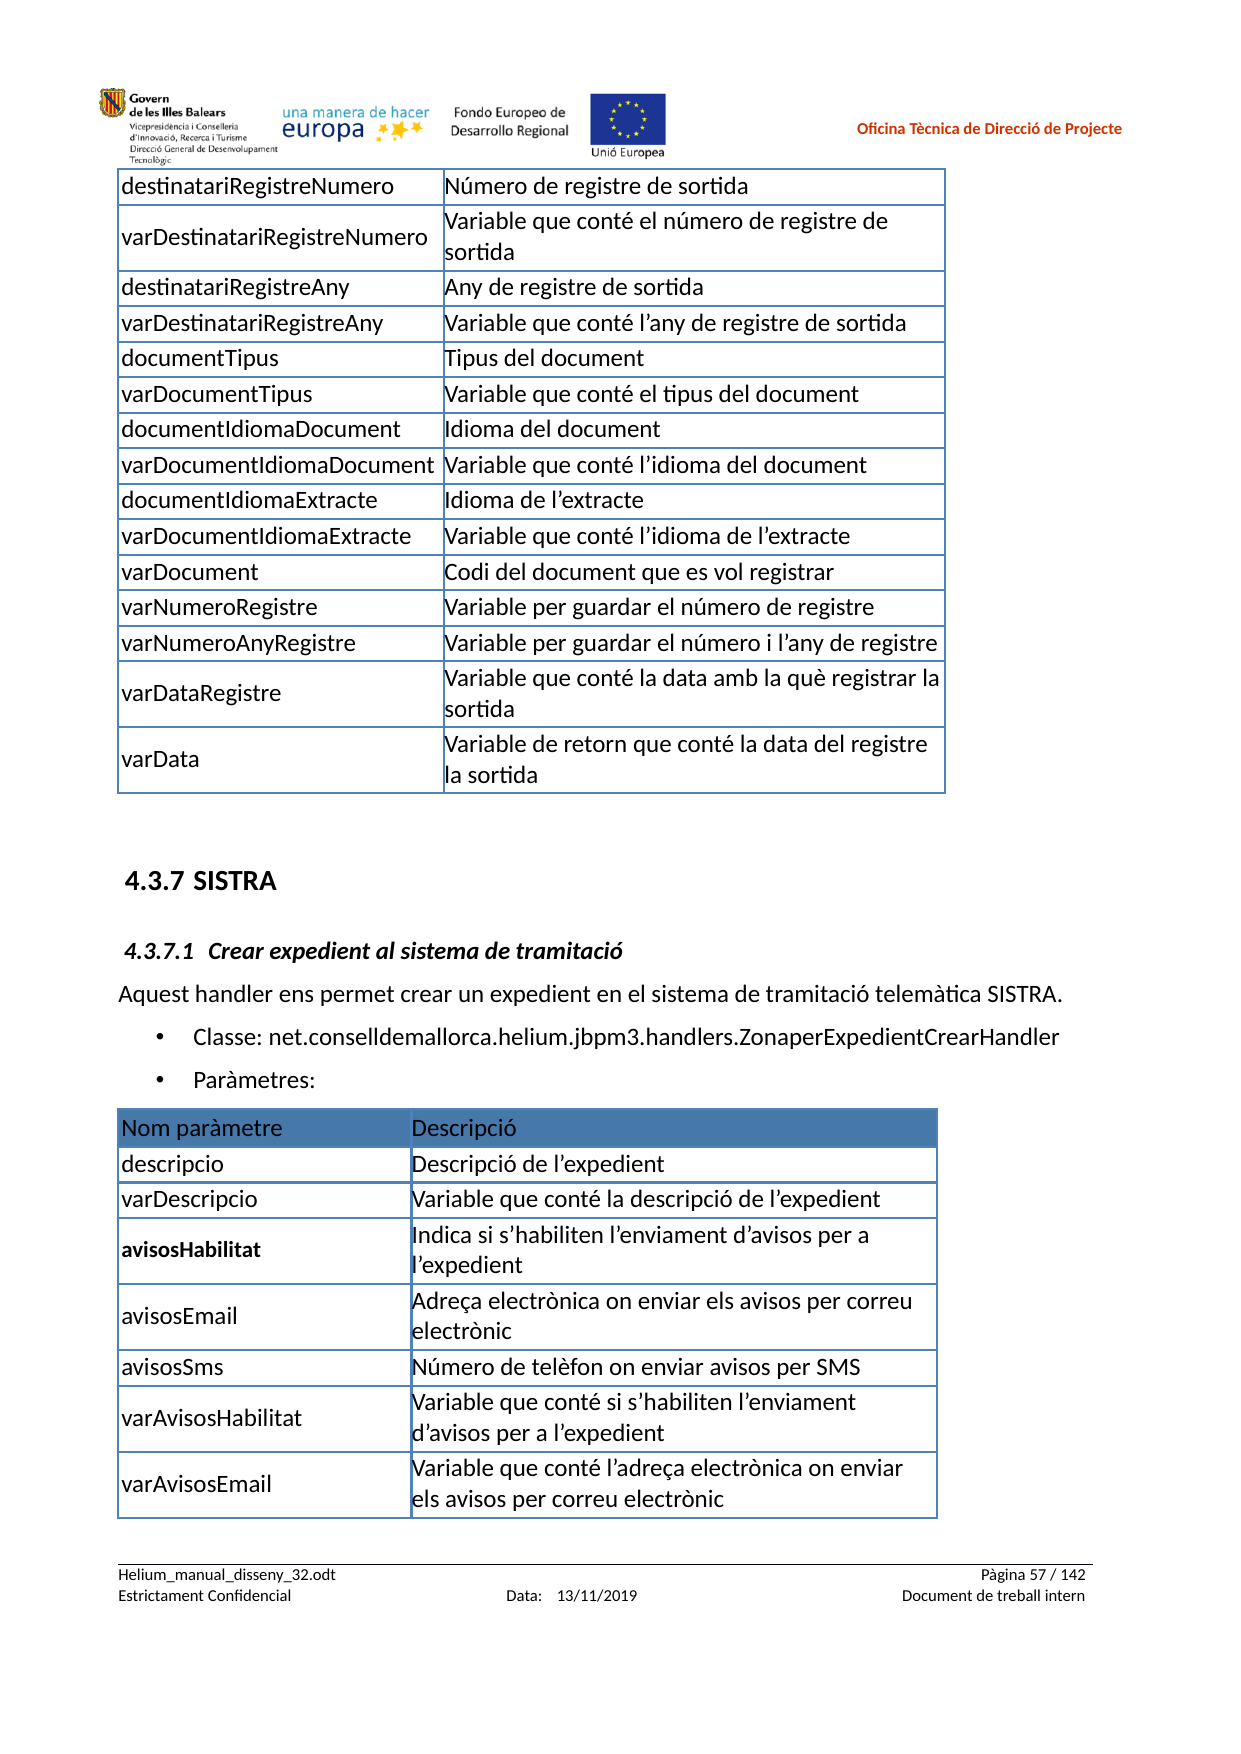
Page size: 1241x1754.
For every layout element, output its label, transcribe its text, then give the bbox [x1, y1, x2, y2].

table_cell Variable per guardar el número i l’any de registre [445, 627, 944, 660]
table_cell documentIdiomaExtracte [119, 485, 443, 518]
table_cell documentTipus [119, 343, 443, 376]
table_cell varDocument [119, 556, 443, 589]
table_cell varDestinatariRegistreNumero [119, 206, 443, 269]
table_cell Variable que conté l’idioma del document [445, 449, 944, 483]
table_cell varDestinatariRegistreAny [119, 307, 443, 341]
subtitle Crear expedient al sistema de tramitació [118, 936, 1122, 966]
table_cell Tipus del document [445, 343, 944, 376]
table_cell avisosHabilitat [119, 1219, 410, 1283]
table_cell Variable per guardar el número de registre [445, 591, 944, 625]
text Aquest handler ens permet crear un expedient en el sistema de tramitació telemàtica SISTRA. [118, 978, 1122, 1009]
table_cell avisosSms [119, 1351, 410, 1384]
table_cell Descripció de l’expedient [413, 1148, 936, 1181]
table_cell varDocumentTipus [119, 378, 443, 412]
table_cell Variable que conté el número de registre de sortida [445, 206, 944, 269]
table_cell descripcio [119, 1148, 410, 1181]
table_cell varAvisosEmail [119, 1453, 410, 1517]
table_cell Número de registre de sortida [445, 170, 944, 203]
table_cell Variable que conté l’adreça electrònica on enviar els avisos per correu electrònic [413, 1453, 936, 1517]
table_cell varDocumentIdiomaExtracte [119, 520, 443, 554]
list Classe: net.conselldemallorca.helium.jbpm3.handlers.ZonaperExpedientCrearHandler [156, 1021, 1122, 1052]
table_cell Codi del document que es vol registrar [445, 556, 944, 589]
table_header Descripció [413, 1110, 936, 1146]
table_cell Variable que conté la data amb la què registrar la sortida [445, 662, 944, 726]
table_cell varDescripcio [119, 1184, 410, 1217]
table_cell Variable que conté la descripció de l’expedient [413, 1184, 936, 1217]
table_cell varNumeroAnyRegistre [119, 627, 443, 660]
table_cell Variable que conté el tipus del document [445, 378, 944, 412]
picture [99, 87, 668, 166]
table_cell Adreça electrònica on enviar els avisos per correu electrònic [413, 1285, 936, 1349]
table_cell documentIdiomaDocument [119, 414, 443, 447]
table_cell Variable que conté l’idioma de l’extracte [445, 520, 944, 554]
table_cell Idioma del document [445, 414, 944, 447]
table_cell varAvisosHabilitat [119, 1387, 410, 1451]
table_header Nom paràmetre [119, 1110, 410, 1146]
list Paràmetres: [156, 1064, 1122, 1095]
table_cell destinatariRegistreNumero [119, 170, 443, 203]
table_cell destinatariRegistreAny [119, 272, 443, 305]
table_cell Número de telèfon on enviar avisos per SMS [413, 1351, 936, 1384]
table_cell Any de registre de sortida [445, 272, 944, 305]
table_cell varDataRegistre [119, 662, 443, 726]
table_cell varDocumentIdiomaDocument [119, 449, 443, 483]
table_cell Indica si s’habiliten l’enviament d’avisos per a l’expedient [413, 1219, 936, 1283]
table_cell Variable de retorn que conté la data del registre la sortida [445, 728, 944, 792]
table_cell Variable que conté l’any de registre de sortida [445, 307, 944, 341]
table_cell Variable que conté si s’habiliten l’enviament d’avisos per a l’expedient [413, 1387, 936, 1451]
table_cell varData [119, 728, 443, 792]
table_cell avisosEmail [119, 1285, 410, 1349]
subtitle SISTRA [118, 862, 1122, 898]
table_cell varNumeroRegistre [119, 591, 443, 625]
table_cell Idioma de l’extracte [445, 485, 944, 518]
